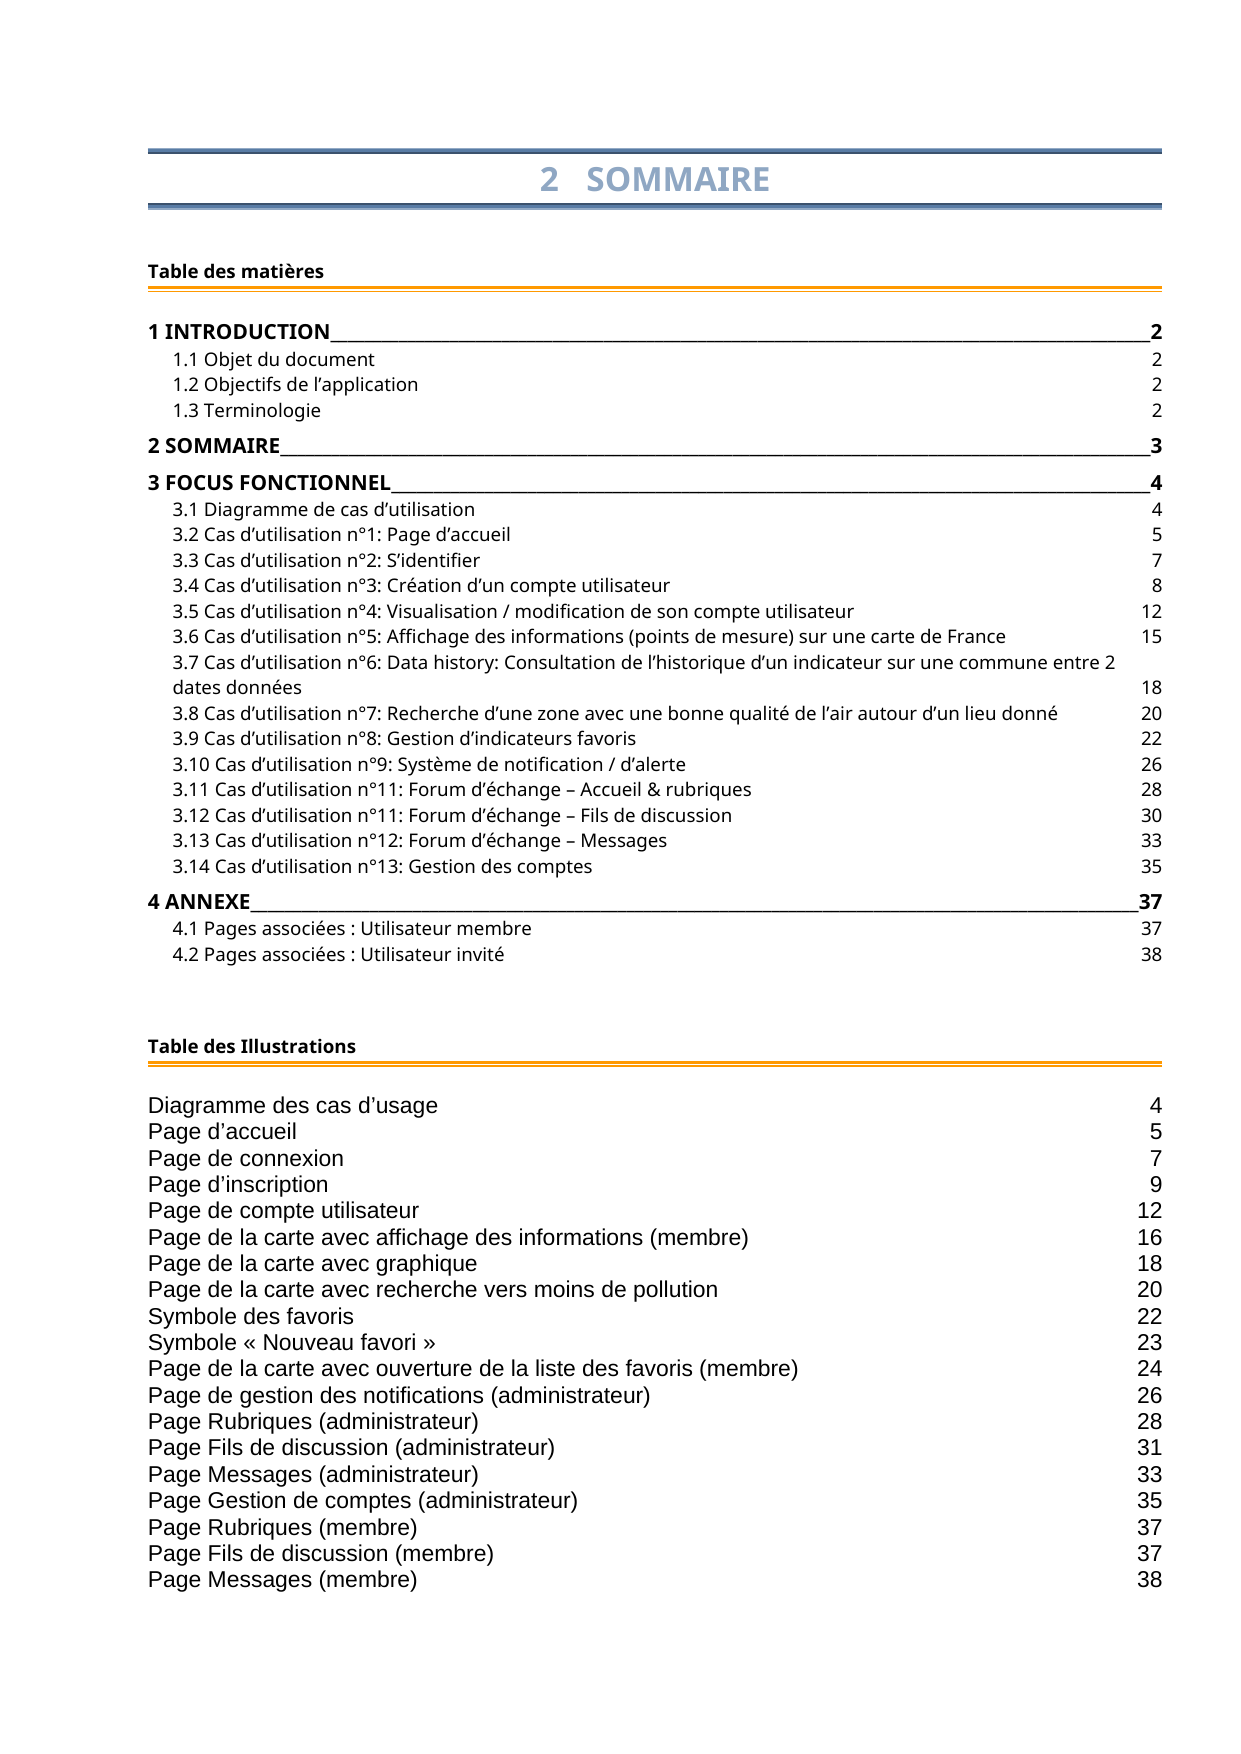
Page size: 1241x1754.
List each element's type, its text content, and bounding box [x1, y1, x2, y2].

text Page Rubriques (administrateur) 28 [148, 1408, 1162, 1434]
text 3.2 Cas d’utilisation n°1: Page d’accueil 5 [172, 522, 1162, 547]
text 4 Annexe 37 [148, 887, 1162, 916]
text Page Messages (membre) 38 [148, 1566, 1162, 1592]
text 3.9 Cas d’utilisation n°8: Gestion d’indicateurs favoris 22 [172, 726, 1162, 751]
text 3.14 Cas d’utilisation n°13: Gestion des comptes 35 [172, 853, 1162, 879]
text Page d’accueil 5 [148, 1118, 1162, 1144]
text 3.4 Cas d’utilisation n°3: Création d’un compte utilisateur 8 [172, 573, 1162, 598]
text Page de compte utilisateur 12 [148, 1197, 1162, 1223]
text Page Fils de discussion (membre) 37 [148, 1540, 1162, 1566]
text 3.6 Cas d’utilisation n°5: Affichage des informations (points de mesure) sur une carte de France 15 [172, 624, 1162, 649]
text Page de la carte avec recherche vers moins de pollution 20 [148, 1276, 1162, 1303]
text 3.8 Cas d’utilisation n°7: Recherche d’une zone avec une bonne qualité de l’air autour d’un lieu donné 20 [172, 700, 1162, 726]
text 4.1 Pages associées : Utilisateur membre 37 [172, 916, 1162, 941]
text 1.2 Objectifs de l’application 2 [172, 371, 1162, 397]
text Page Messages (administrateur) 33 [148, 1461, 1162, 1487]
text 4.2 Pages associées : Utilisateur invité 38 [172, 941, 1162, 967]
text 3 Focus fonctionnel 4 [148, 468, 1162, 496]
text Page de la carte avec ouverture de la liste des favoris (membre) 24 [148, 1355, 1162, 1382]
text 3.7 Cas d’utilisation n°6: Data history: Consultation de l’historique d’un indicateur sur une commune entre 2 dates données 18 [172, 649, 1162, 700]
text Page de la carte avec graphique 18 [148, 1250, 1162, 1276]
subtitle Table des matières [148, 259, 1162, 286]
text 2 Sommaire 3 [148, 431, 1162, 459]
text 1.3 Terminologie 2 [172, 397, 1162, 422]
text 3.11 Cas d’utilisation n°11: Forum d’échange – Accueil & rubriques 28 [172, 777, 1162, 802]
text Page Gestion de comptes (administrateur) 35 [148, 1487, 1162, 1513]
text Page d’inscription 9 [148, 1171, 1162, 1197]
text 3.3 Cas d’utilisation n°2: S’identifier 7 [172, 547, 1162, 573]
text 1 Introduction 2 [148, 317, 1162, 346]
text 3.13 Cas d’utilisation n°12: Forum d’échange – Messages 33 [172, 828, 1162, 853]
text 3.1 Diagramme de cas d’utilisation 4 [172, 496, 1162, 522]
text 3.5 Cas d’utilisation n°4: Visualisation / modification de son compte utilisateur 12 [172, 598, 1162, 624]
text Symbole « Nouveau favori » 23 [148, 1329, 1162, 1355]
subtitle Sommaire [148, 154, 1162, 203]
text Page Rubriques (membre) 37 [148, 1513, 1162, 1540]
text Page de gestion des notifications (administrateur) 26 [148, 1382, 1162, 1408]
text 1.1 Objet du document 2 [172, 346, 1162, 371]
text 3.12 Cas d’utilisation n°11: Forum d’échange – Fils de discussion 30 [172, 802, 1162, 828]
text 3.10 Cas d’utilisation n°9: Système de notification / d’alerte 26 [172, 751, 1162, 777]
subtitle Table des Illustrations [148, 1033, 1162, 1061]
text Diagramme des cas d’usage 4 [148, 1092, 1162, 1118]
text Page Fils de discussion (administrateur) 31 [148, 1434, 1162, 1461]
text Symbole des favoris 22 [148, 1303, 1162, 1329]
text Page de la carte avec affichage des informations (membre) 16 [148, 1223, 1162, 1250]
text Page de connexion 7 [148, 1144, 1162, 1171]
